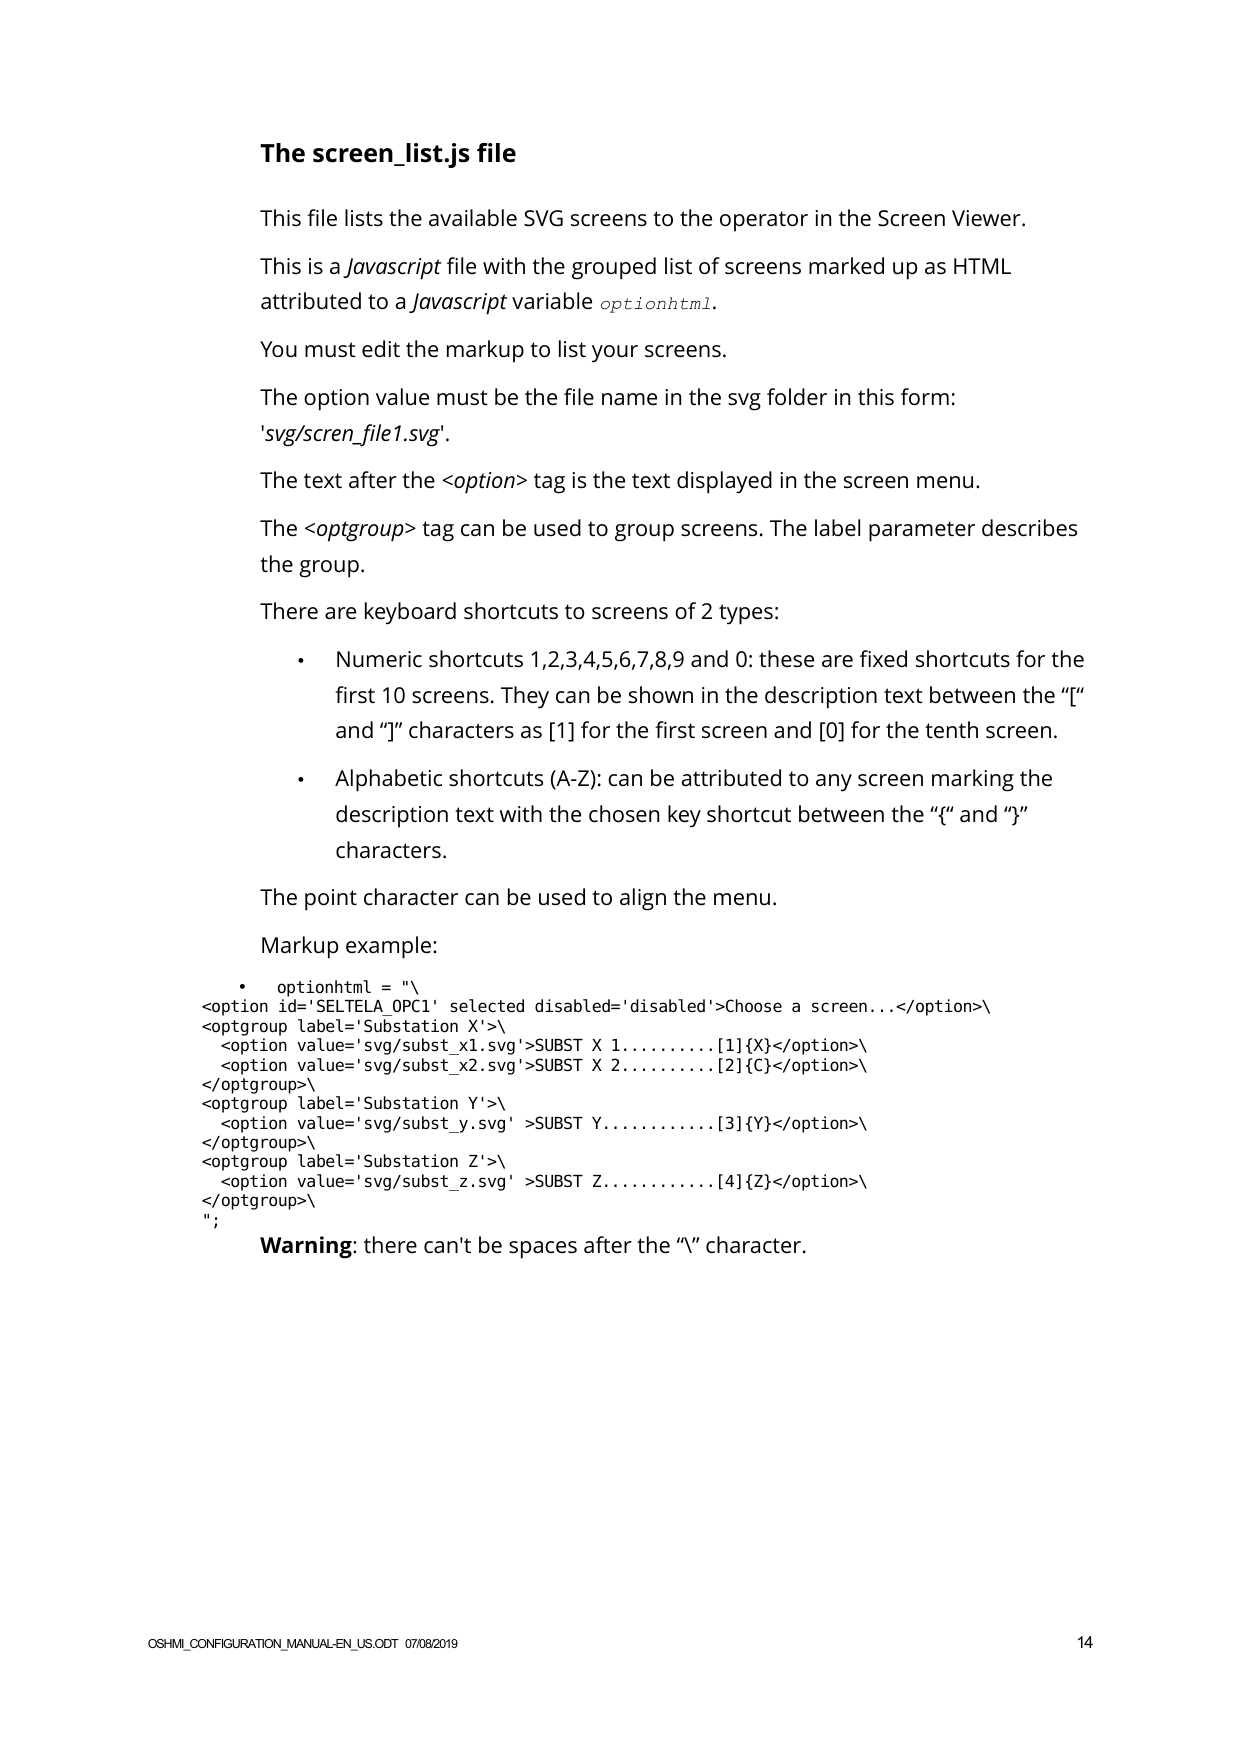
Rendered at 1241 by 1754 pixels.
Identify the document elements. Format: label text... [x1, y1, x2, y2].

text </optgroup>\ [202, 1075, 1093, 1094]
text <option value='svg/subst_z.svg' >SUBST Z............[4]{Z}</option>\ [202, 1172, 1093, 1191]
list optionhtml = "\ [239, 978, 1093, 997]
list Alphabetic shortcuts (A-Z): can be attributed to any screen marking the description text with the chosen key shortcut between the “{“ and “}” characters. [298, 763, 1093, 864]
text This file lists the available SVG screens to the operator in the Screen Viewer. [260, 203, 1093, 233]
text <option value='svg/subst_x2.svg'>SUBST X 2..........[2]{C}</option>\ [202, 1056, 1093, 1075]
subtitle The screen_list.js file [260, 136, 1093, 170]
text The <optgroup> tag can be used to group screens. The label parameter describes the group. [260, 513, 1093, 578]
text <option value='svg/subst_x1.svg'>SUBST X 1..........[1]{X}</option>\ [202, 1036, 1093, 1056]
text Markup example: [260, 930, 1093, 960]
text <option id='SELTELA_OPC1' selected disabled='disabled'>Choose a screen...</option>\ [202, 997, 1093, 1017]
text Warning: there can't be spaces after the “\” character. [260, 1230, 1093, 1260]
text </optgroup>\ [202, 1133, 1093, 1152]
text "; [202, 1211, 1093, 1230]
text The option value must be the file name in the svg folder in this form: 'svg/scren_file1.svg'. [260, 382, 1093, 447]
text There are keyboard shortcuts to screens of 2 types: [260, 596, 1093, 626]
text You must edit the markup to list your screens. [260, 334, 1093, 364]
text <optgroup label='Substation Y'>\ [202, 1094, 1093, 1114]
text This is a Javascript file with the grouped list of screens marked up as HTML attributed to a Javascript variable optionhtml. [260, 251, 1093, 316]
text The text after the <option> tag is the text displayed in the screen menu. [260, 465, 1093, 495]
text <optgroup label='Substation X'>\ [202, 1017, 1093, 1036]
list Numeric shortcuts 1,2,3,4,5,6,7,8,9 and 0: these are fixed shortcuts for the first 10 screens. They can be shown in the description text between the “[“ and “]” characters as [1] for the first screen and [0] for the tenth screen. [298, 644, 1093, 745]
text </optgroup>\ [202, 1191, 1093, 1211]
list The point character can be used to align the menu. [260, 882, 1093, 912]
text <optgroup label='Substation Z'>\ [202, 1152, 1093, 1172]
text <option value='svg/subst_y.svg' >SUBST Y............[3]{Y}</option>\ [202, 1114, 1093, 1133]
